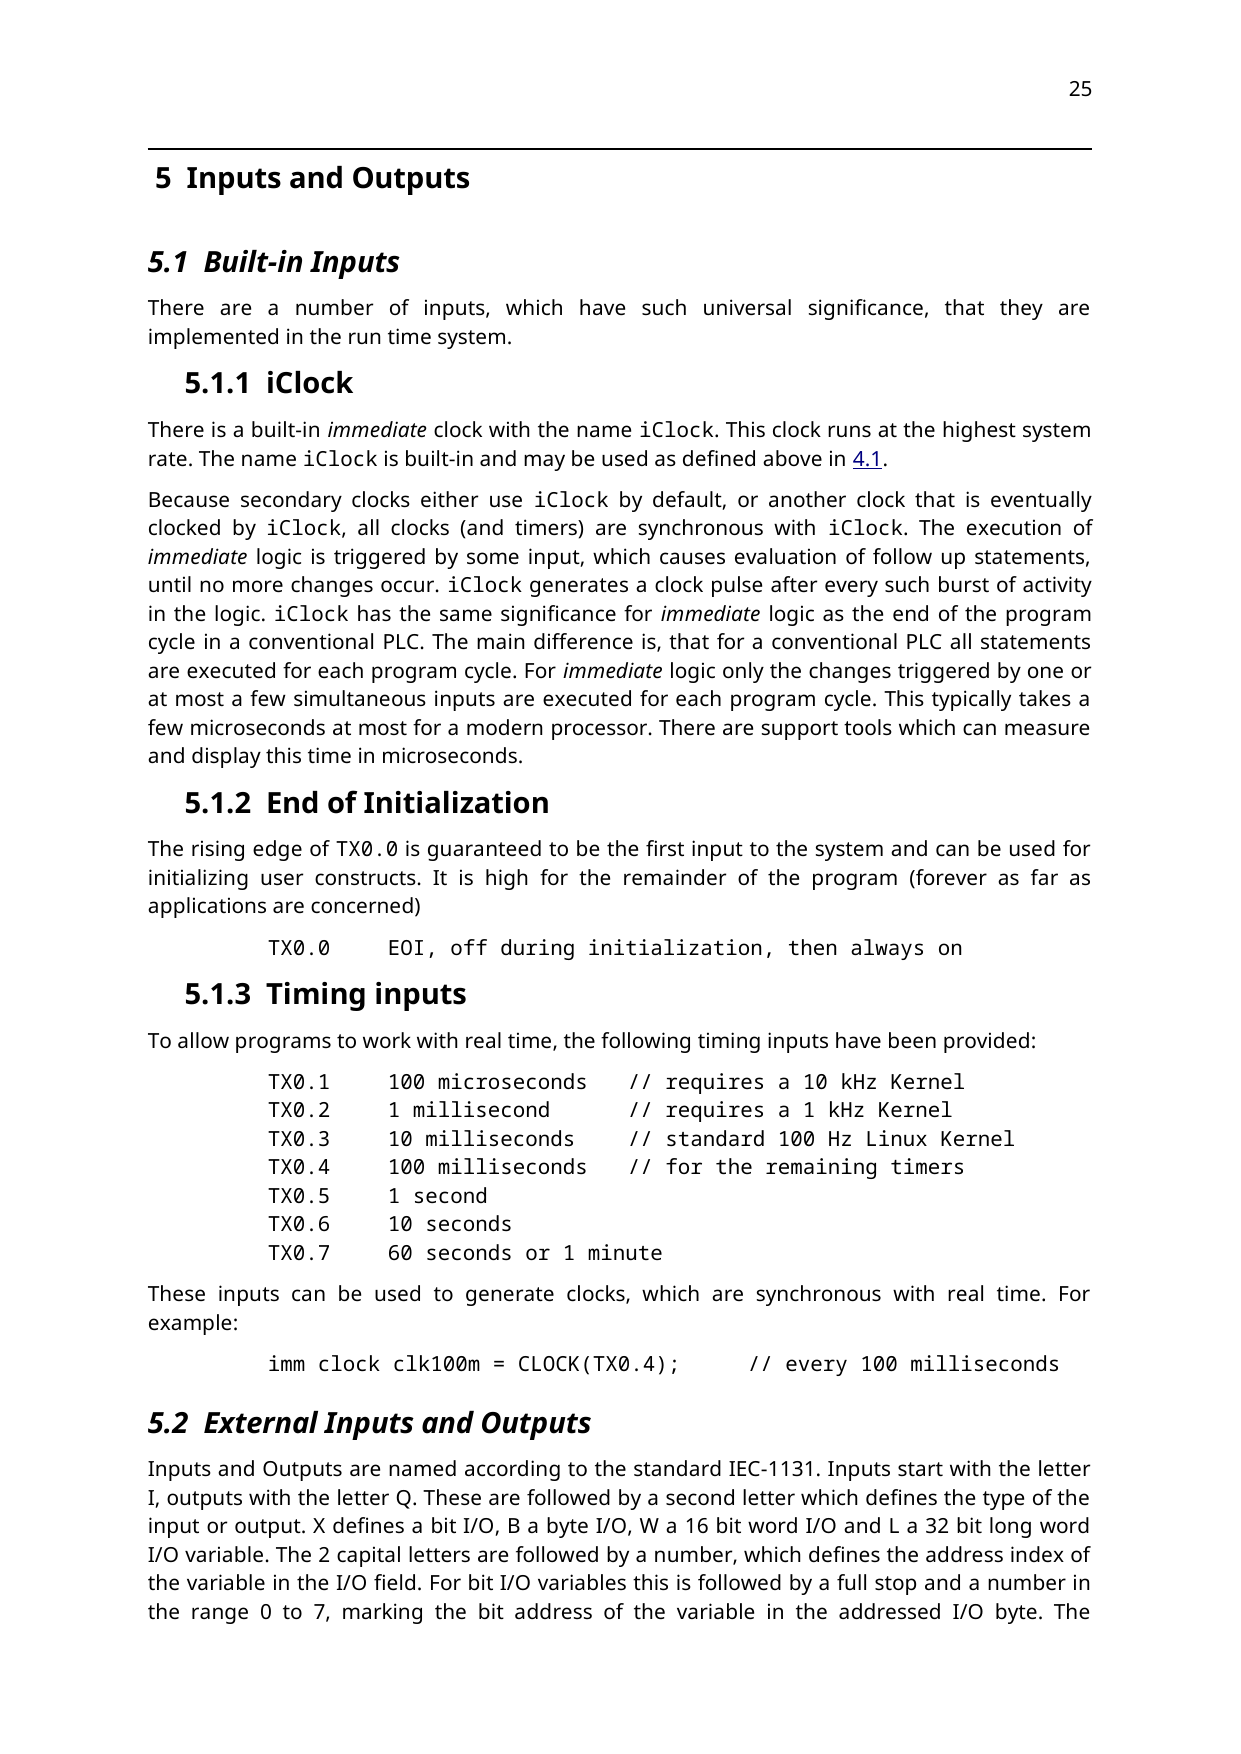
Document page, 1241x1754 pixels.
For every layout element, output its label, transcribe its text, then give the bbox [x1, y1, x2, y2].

subtitle End of Initialization [184, 782, 1092, 822]
text There are a number of inputs, which have such universal significance, that they are implemented in the run time system. [148, 293, 1092, 350]
text imm clock clk100m = CLOCK(TX0.4); // every 100 milliseconds [268, 1348, 1092, 1377]
text There is a built-in immediate clock with the name iClock. This clock runs at the highest system rate. The name iClock is built-in and may be used as defined above in 4.1. [148, 415, 1092, 472]
text Because secondary clocks either use iClock by default, or another clock that is eventually clocked by iClock, all clocks (and timers) are synchronous with iClock. The execution of immediate logic is triggered by some input, which causes evaluation of follow up statements, until no more changes occur. iClock generates a clock pulse after every such burst of activity in the logic. iClock has the same significance for immediate logic as the end of the program cycle in a conventional PLC. The main difference is, that for a conventional PLC all statements are executed for each program cycle. For immediate logic only the changes triggered by one or at most a few simultaneous inputs are executed for each program cycle. This typically takes a few microseconds at most for a modern processor. There are support tools which can measure and display this time in microseconds. [148, 484, 1092, 770]
text Inputs and Outputs are named according to the standard IEC-1131. Inputs start with the letter I, outputs with the letter Q. These are followed by a second letter which defines the type of the input or output. X defines a bit I/O, B a byte I/O, W a 16 bit word I/O and L a 32 bit long word I/O variable. The 2 capital letters are followed by a number, which defines the address index of the variable in the I/O field. For bit I/O variables this is followed by a full stop and a number in the range 0 to 7, marking the bit address of the variable in the addressed I/O byte. The [148, 1454, 1092, 1625]
text These inputs can be used to generate clocks, which are synchronous with real time. For example: [148, 1279, 1092, 1336]
text TX0.0 EOI, off during initialization, then always on [268, 932, 1092, 961]
text To allow programs to work with real time, the following timing inputs have been provided: [148, 1026, 1092, 1054]
text The rising edge of TX0.0 is guaranteed to be the first input to the system and can be used for initializing user constructs. It is high for the remainder of the program (forever as far as applications are concerned) [148, 834, 1092, 920]
subtitle iClock [184, 363, 1092, 402]
subtitle Built-in Inputs [148, 241, 1092, 281]
subtitle Inputs and Outputs [148, 150, 1092, 204]
text TX0.1 100 microseconds // requires a 10 kHz Kernel TX0.2 1 millisecond // requires a 1 kHz Kernel TX0.3 10 milliseconds // standard 100 Hz Linux Kernel TX0.4 100 milliseconds // for the remaining timers TX0.5 1 second TX0.6 10 seconds TX0.7 60 seconds or 1 minute [268, 1067, 1092, 1266]
subtitle External Inputs and Outputs [148, 1402, 1092, 1441]
subtitle Timing inputs [184, 973, 1092, 1013]
